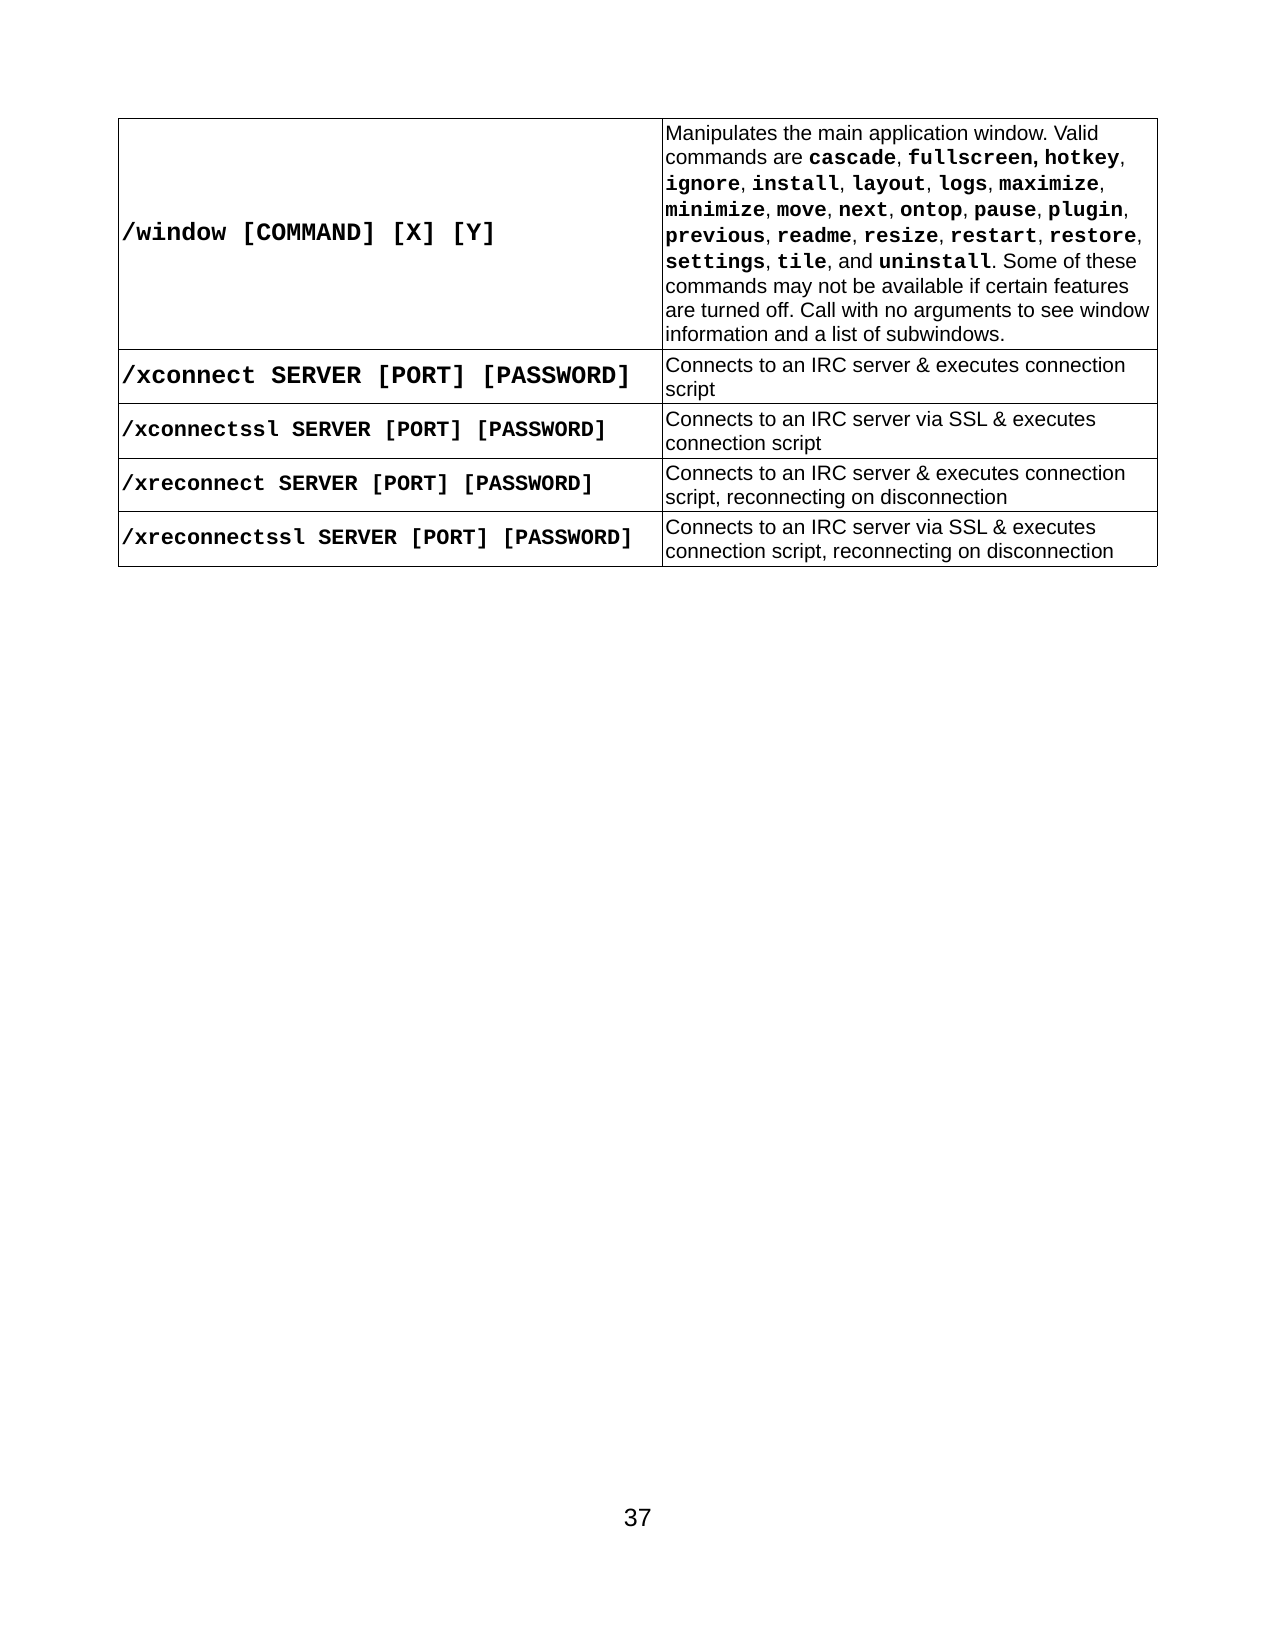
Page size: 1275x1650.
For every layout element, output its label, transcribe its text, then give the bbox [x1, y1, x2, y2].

table_cell /xreconnect SERVER [PORT] [PASSWORD] [119, 459, 662, 511]
table_cell Connects to an IRC server & executes connection script, reconnecting on disconnection [663, 459, 1157, 511]
table_cell Manipulates the main application window. Valid commands are cascade, fullscreen, hotkey, ignore, install, layout, logs, maximize, minimize, move, next, ontop, pause, plugin, previous, readme, resize, restart, restore, settings, tile, and uninstall. Some of these commands may not be available if certain features are turned off. Call with no arguments to see window information and a list of subwindows. [663, 119, 1157, 349]
table_cell Connects to an IRC server & executes connection script [663, 350, 1157, 403]
table_cell Connects to an IRC server via SSL & executes connection script, reconnecting on disconnection [663, 512, 1157, 566]
table_cell /xconnectssl SERVER [PORT] [PASSWORD] [119, 404, 662, 457]
table_cell /window [COMMAND] [X] [Y] [119, 119, 662, 349]
table_cell /xreconnectssl SERVER [PORT] [PASSWORD] [119, 512, 662, 566]
table_cell /xconnect SERVER [PORT] [PASSWORD] [119, 350, 662, 403]
table_cell Connects to an IRC server via SSL & executes connection script [663, 404, 1157, 457]
